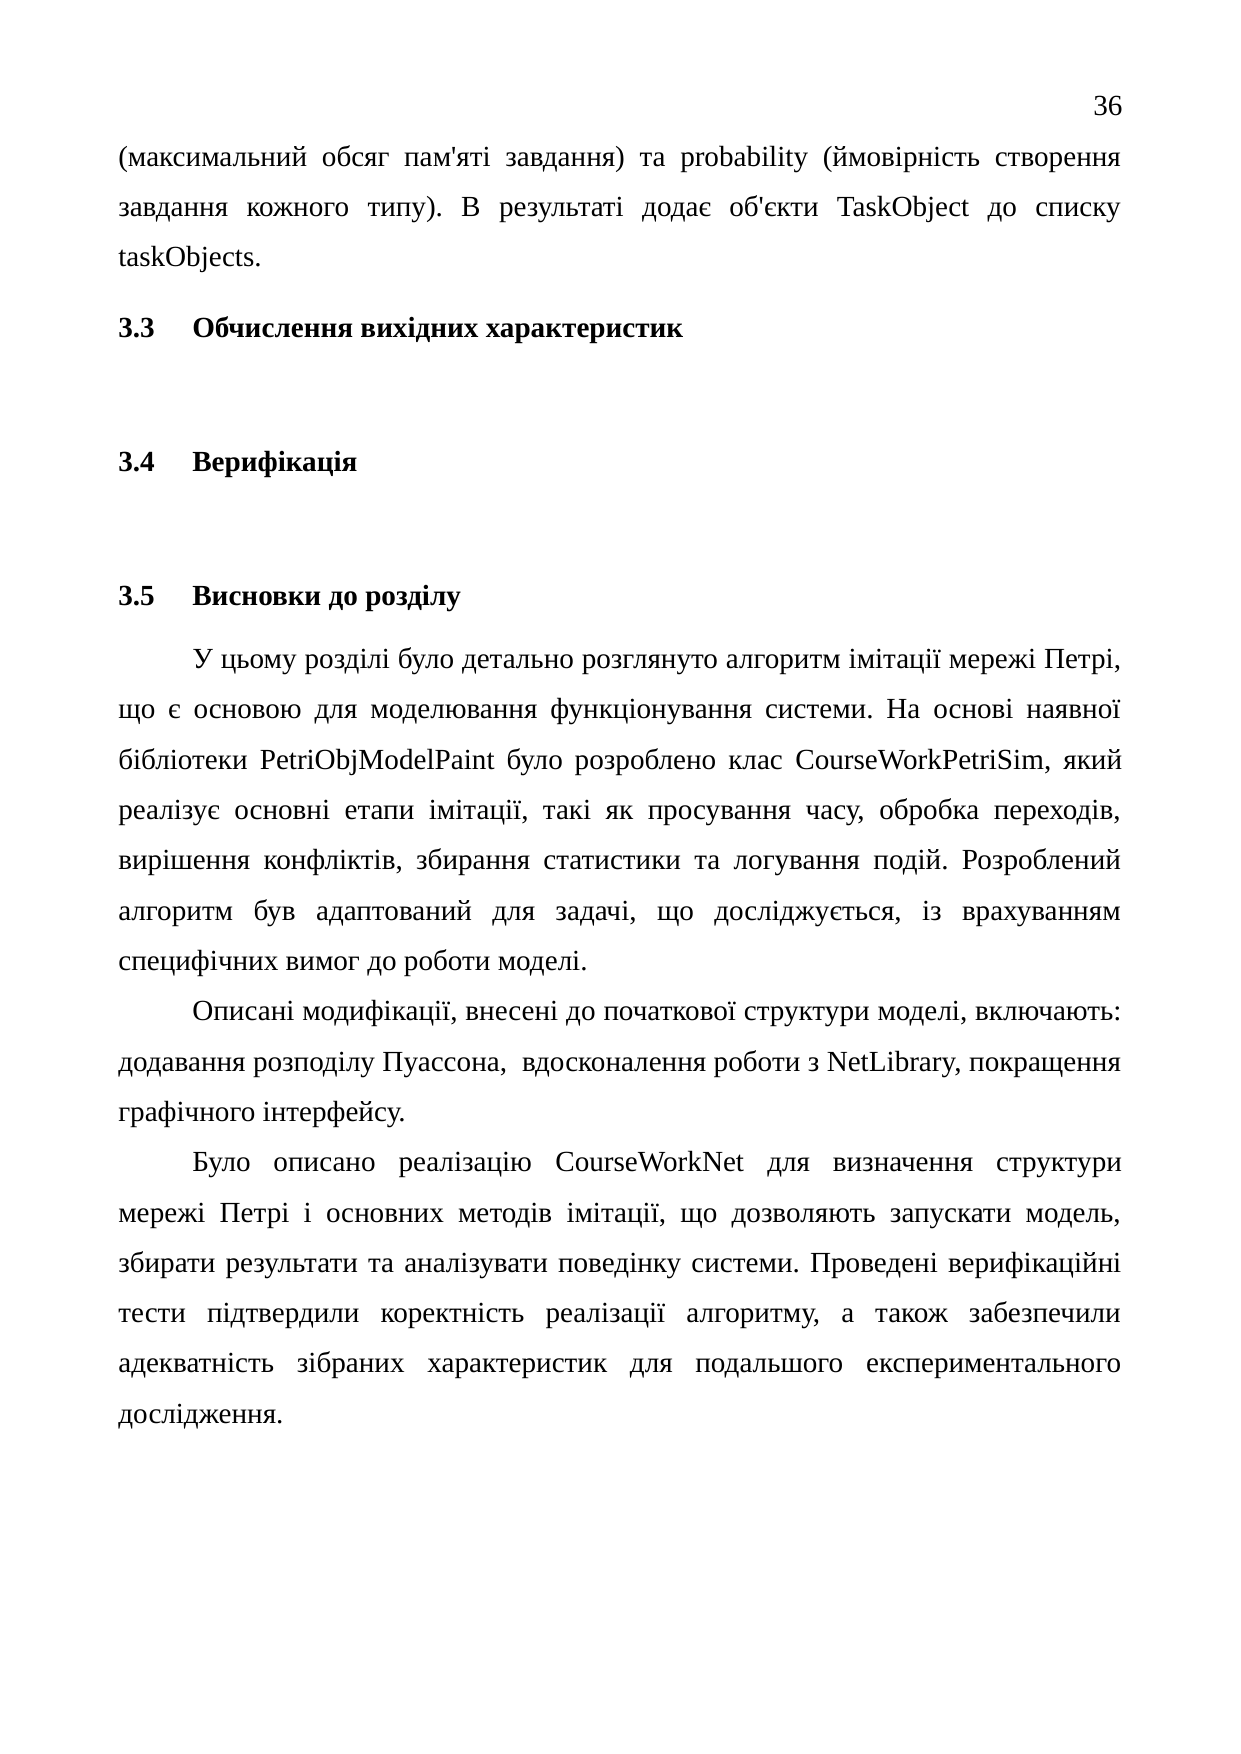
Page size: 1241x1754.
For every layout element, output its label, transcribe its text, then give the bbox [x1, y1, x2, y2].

text У цьому розділі було детально розглянуто алгоритм імітації мережі Петрі, що є основою для моделювання функціонування системи. На основі наявної бібліотеки PetriObjModelPaint було розроблено клас CourseWorkPetriSim, який реалізує основні етапи імітації, такі як просування часу, обробка переходів, вирішення конфліктів, збирання статистики та логування подій. Розроблений алгоритм був адаптований для задачі, що досліджується, із врахуванням специфічних вимог до роботи моделі. [118, 641, 1122, 977]
subtitle Верифікація [118, 444, 1122, 478]
text Описані модифікації, внесені до початкової структури моделі, включають: додавання розподілу Пуассона, вдосконалення роботи з NetLibrary, покращення графічного інтерфейсу. [118, 993, 1122, 1128]
text (максимальний обсяг пам'яті завдання) та probability (ймовірність створення завдання кожного типу). В результаті додає об'єкти TaskObject до списку taskObjects. [118, 139, 1122, 273]
subtitle Висновки до розділу [118, 578, 1122, 612]
subtitle Обчислення вихідних характеристик [118, 311, 1122, 344]
text Було описано реалізацію CourseWorkNet для визначення структури мережі Петрі і основних методів імітації, що дозволяють запускати модель, збирати результати та аналізувати поведінку системи. Проведені верифікаційні тести підтвердили коректність реалізації алгоритму, а також забезпечили адекватність зібраних характеристик для подальшого експериментального дослідження. [118, 1144, 1122, 1429]
